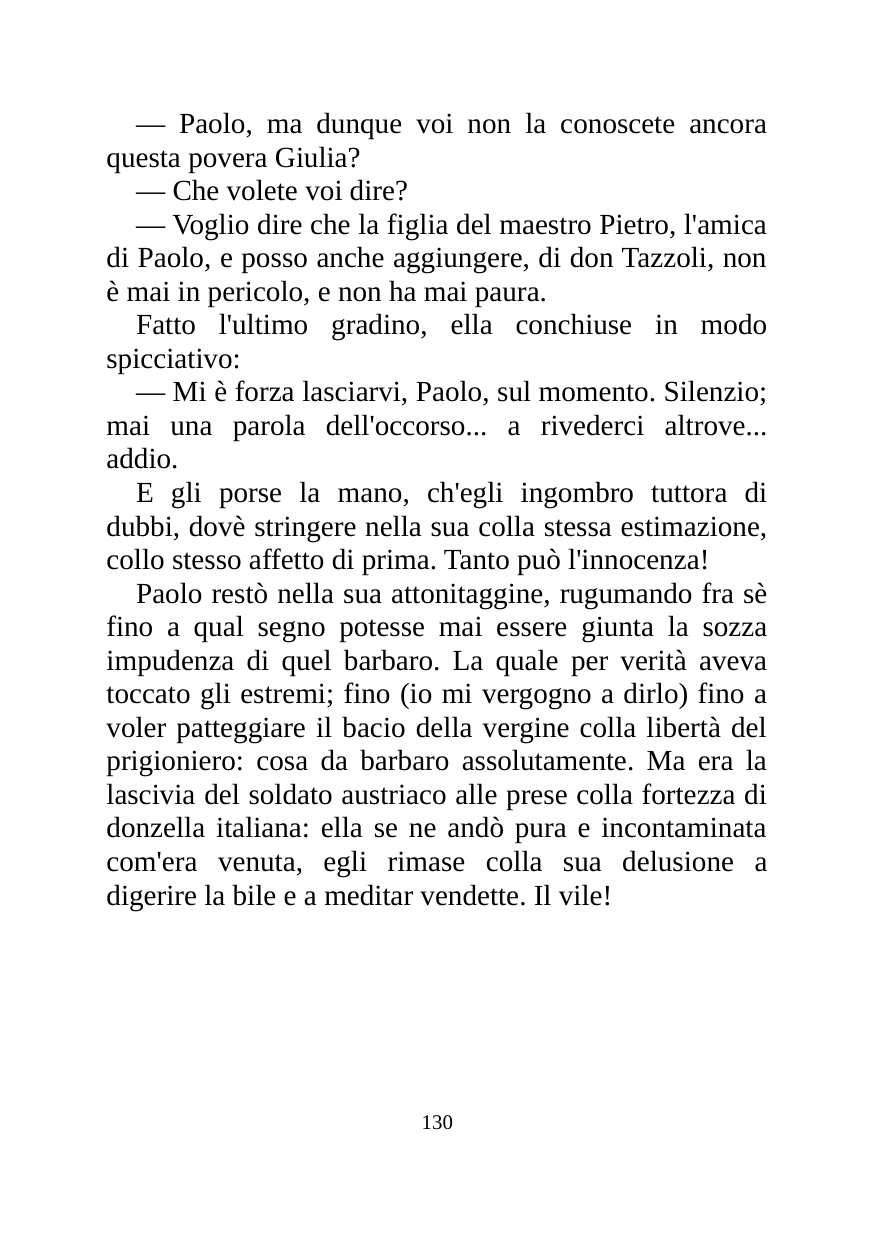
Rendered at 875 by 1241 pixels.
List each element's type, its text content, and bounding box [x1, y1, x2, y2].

text — Che volete voi dire? [106, 173, 768, 207]
text — Paolo, ma dunque voi non la conoscete ancora questa povera Giulia? [106, 106, 768, 173]
text Paolo restò nella sua attonitaggine, rugumando fra sè fino a qual segno potesse mai essere giunta la sozza impudenza di quel barbaro. La quale per verità aveva toccato gli estremi; fino (io mi vergogno a dirlo) fino a voler patteggiare il bacio della vergine colla libertà del prigioniero: cosa da barbaro assolutamente. Ma era la lascivia del soldato austriaco alle prese colla fortezza di donzella italiana: ella se ne andò pura e incontaminata com'era venuta, egli rimase colla sua delusione a digerire la bile e a meditar vendette. Il vile! [106, 576, 768, 911]
text E gli porse la mano, ch'egli ingombro tuttora di dubbi, dovè stringere nella sua colla stessa estimazione, collo stesso affetto di prima. Tanto può l'innocenza! [106, 475, 768, 576]
text Fatto l'ultimo gradino, ella conchiuse in modo spicciativo: [106, 307, 768, 374]
text — Voglio dire che la figlia del maestro Pietro, l'amica di Paolo, e posso anche aggiungere, di don Tazzoli, non è mai in pericolo, e non ha mai paura. [106, 207, 768, 307]
text — Mi è forza lasciarvi, Paolo, sul momento. Silenzio; mai una parola dell'occorso... a rivederci altrove... addio. [106, 374, 768, 475]
